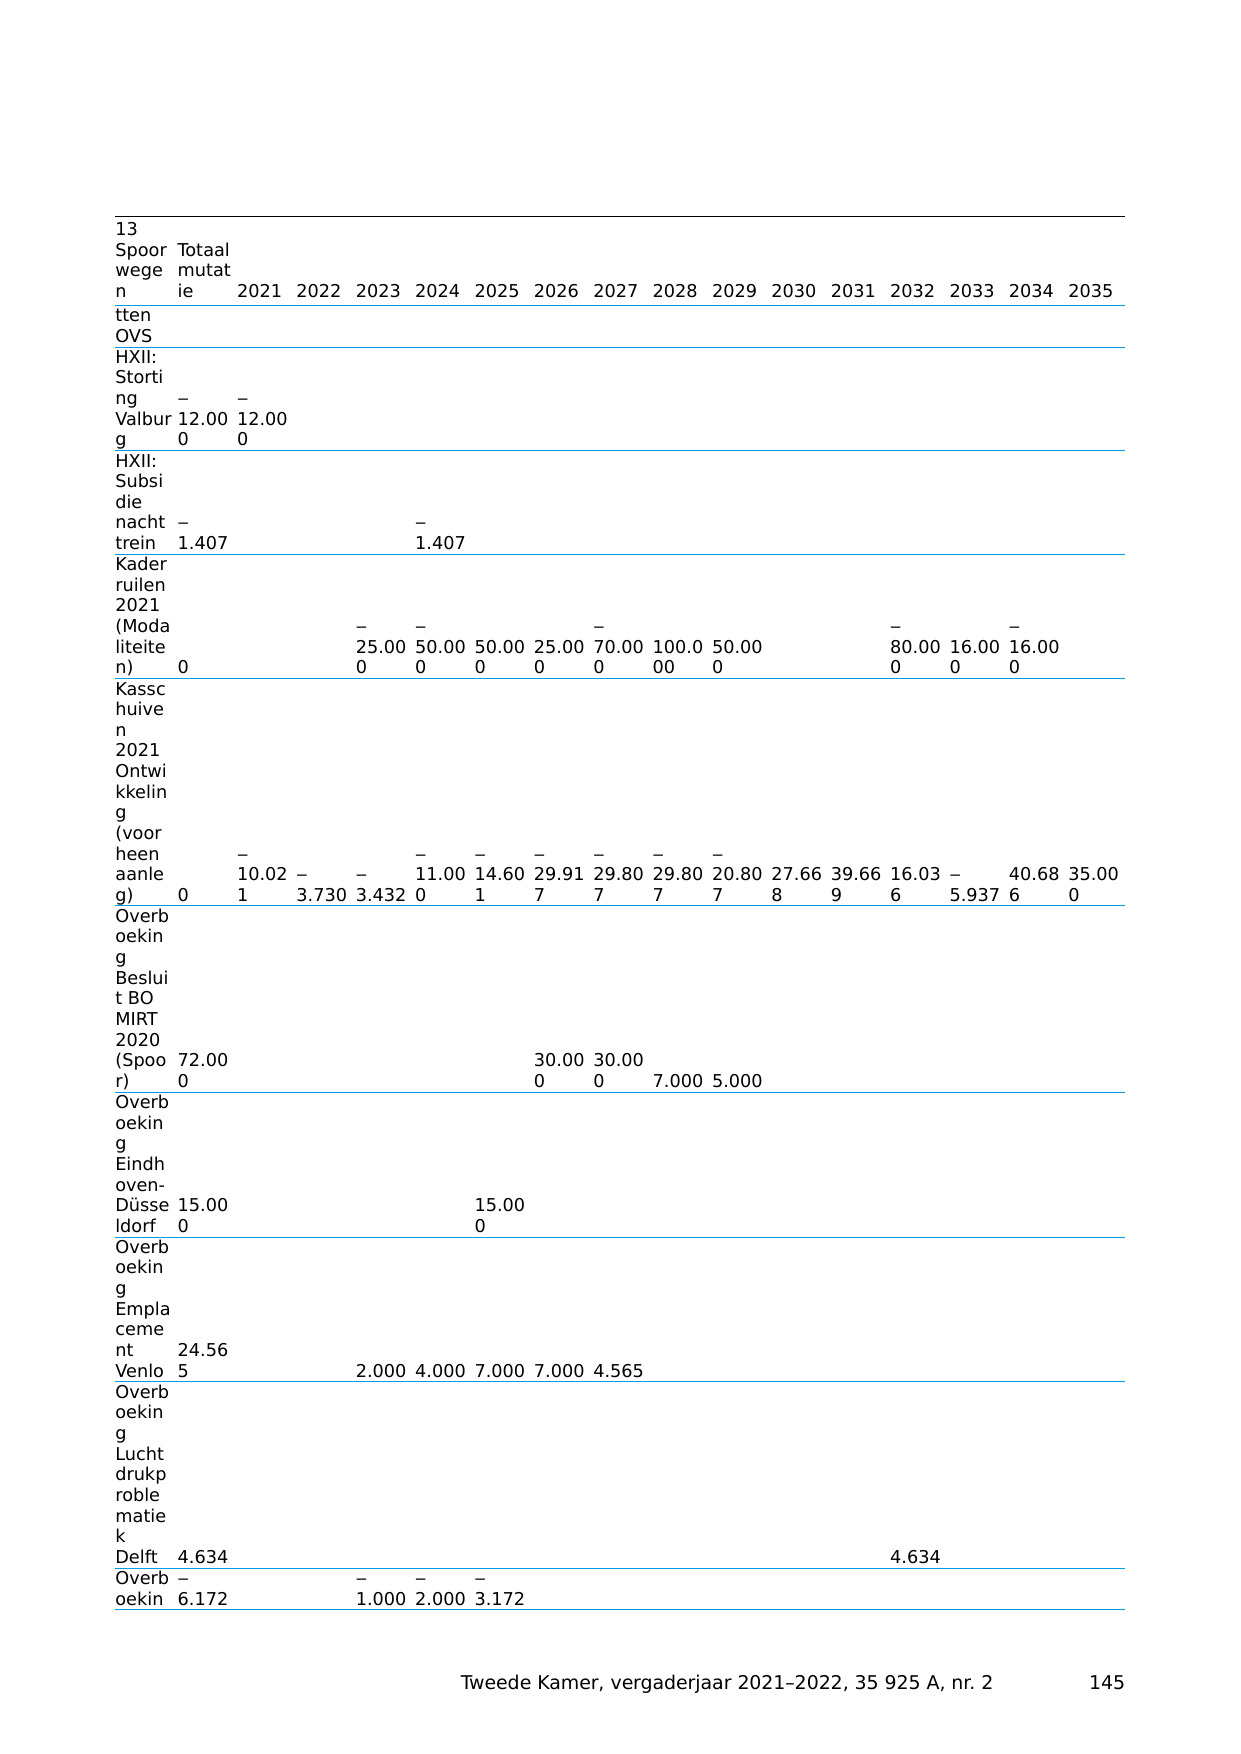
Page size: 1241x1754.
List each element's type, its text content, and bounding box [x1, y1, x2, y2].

table_cell 2022 [293, 217, 353, 304]
table_cell 35.000 [1065, 679, 1125, 905]
table_cell [768, 555, 828, 678]
table_cell ‒ 70.000 [590, 555, 649, 678]
table_cell [946, 306, 1006, 346]
table_cell [946, 348, 1006, 450]
table_cell [768, 1569, 828, 1609]
table_cell 2.000 [353, 1238, 412, 1381]
table_cell ‒ 11.000 [412, 679, 471, 905]
table_cell [1065, 451, 1125, 554]
table_cell [234, 1569, 293, 1609]
table_cell [293, 1238, 353, 1381]
table_cell [293, 1569, 353, 1609]
table_cell [650, 1093, 709, 1236]
table_cell [768, 1093, 828, 1236]
table_cell Overboeking Emplacement Venlo [115, 1238, 174, 1381]
table_cell ‒ 16.000 [1006, 555, 1065, 678]
table_cell 50.000 [709, 555, 768, 678]
table_cell 0 [175, 555, 234, 678]
table_cell [471, 1382, 531, 1567]
table_cell [175, 306, 234, 346]
table_cell 2024 [412, 217, 471, 304]
table_cell [293, 451, 353, 554]
table_cell Kaderruilen 2021 (Modaliteiten) [115, 555, 174, 678]
table_cell ‒ 1.407 [412, 451, 471, 554]
table_cell 7.000 [650, 906, 709, 1091]
table_cell 16.036 [887, 679, 946, 905]
table_cell ‒ 29.807 [650, 679, 709, 905]
table_cell [471, 306, 531, 346]
table_cell 2028 [650, 217, 709, 304]
table_cell [234, 306, 293, 346]
table_cell [471, 348, 531, 450]
table_cell ‒ 12.000 [234, 348, 293, 450]
table_cell [768, 348, 828, 450]
table_cell [709, 1569, 768, 1609]
table_cell [234, 555, 293, 678]
table_cell 4.634 [175, 1382, 234, 1567]
table_cell ‒ 50.000 [412, 555, 471, 678]
table_cell [293, 555, 353, 678]
table_cell [887, 1093, 946, 1236]
table_cell [887, 906, 946, 1091]
table_cell HXII: Storting Valburg [115, 348, 174, 450]
table_cell [946, 906, 1006, 1091]
table_cell [412, 306, 471, 346]
table_cell [887, 1238, 946, 1381]
table_cell [828, 906, 887, 1091]
table_cell [234, 906, 293, 1091]
table_cell [946, 1382, 1006, 1567]
table_cell 39.669 [828, 679, 887, 905]
table_cell ‒ 14.601 [471, 679, 531, 905]
table_cell 72.000 [175, 906, 234, 1091]
table_cell [353, 451, 412, 554]
table_cell 4.565 [590, 1238, 649, 1381]
table_cell 2033 [946, 217, 1006, 304]
table_cell [590, 1382, 649, 1567]
table_cell [828, 306, 887, 346]
table_cell [768, 1238, 828, 1381]
table_cell [531, 1569, 590, 1609]
table_cell [768, 451, 828, 554]
table_cell [471, 451, 531, 554]
table_cell [828, 1093, 887, 1236]
table_cell [293, 1093, 353, 1236]
table_cell 2023 [353, 217, 412, 304]
table_cell [1065, 306, 1125, 346]
table_cell [650, 1238, 709, 1381]
table_cell Overboeking Eindhoven-Düsseldorf [115, 1093, 174, 1236]
table_cell ‒ 12.000 [175, 348, 234, 450]
table_cell [293, 348, 353, 450]
table_cell 2034 [1006, 217, 1065, 304]
table_cell ‒ 5.937 [946, 679, 1006, 905]
table_cell [650, 1382, 709, 1567]
table_cell [353, 906, 412, 1091]
table_cell 2031 [828, 217, 887, 304]
table_cell 2032 [887, 217, 946, 304]
table_cell 50.000 [471, 555, 531, 678]
table_cell [709, 306, 768, 346]
table_cell [353, 348, 412, 450]
table_cell 2035 [1065, 217, 1125, 304]
table_cell [590, 306, 649, 346]
table_cell [1065, 906, 1125, 1091]
table_cell [1006, 1569, 1065, 1609]
table_cell [650, 451, 709, 554]
table_cell [828, 451, 887, 554]
table_cell ‒ 3.730 [293, 679, 353, 905]
table_cell 4.000 [412, 1238, 471, 1381]
table_cell [293, 906, 353, 1091]
table_cell Overboeking Luchtdrukproblematiek Delft [115, 1382, 174, 1567]
table_cell ‒ 6.172 [175, 1569, 234, 1609]
table_cell ‒ 20.807 [709, 679, 768, 905]
table_cell [1006, 906, 1065, 1091]
table_cell [768, 906, 828, 1091]
table_cell [946, 451, 1006, 554]
table_cell 30.000 [590, 906, 649, 1091]
table_cell [709, 451, 768, 554]
table_cell 40.686 [1006, 679, 1065, 905]
table_cell [531, 306, 590, 346]
table_cell ‒ 1.000 [353, 1569, 412, 1609]
table_cell [412, 1093, 471, 1236]
table_cell [709, 348, 768, 450]
table_cell [471, 906, 531, 1091]
table_cell 30.000 [531, 906, 590, 1091]
table_cell 2026 [531, 217, 590, 304]
table_cell Overboekin [115, 1569, 174, 1609]
table_cell 2021 [234, 217, 293, 304]
table_cell [828, 1238, 887, 1381]
table_cell [531, 1382, 590, 1567]
table_cell [590, 1093, 649, 1236]
table_header Tabel 83 Artikel 13 Spoorwegen (bedragen x € 1.000) [115, 191, 1125, 216]
table_cell [828, 1569, 887, 1609]
table_cell tten OVS [115, 306, 174, 346]
table_cell [1006, 1093, 1065, 1236]
table_cell [828, 348, 887, 450]
table_cell [1006, 348, 1065, 450]
table_cell 4.634 [887, 1382, 946, 1567]
table_cell ‒ 29.917 [531, 679, 590, 905]
table_cell ‒ 25.000 [353, 555, 412, 678]
table_cell [412, 1382, 471, 1567]
table_cell [353, 1093, 412, 1236]
table_cell [590, 348, 649, 450]
table_cell [353, 306, 412, 346]
table_cell 24.565 [175, 1238, 234, 1381]
table_cell [412, 906, 471, 1091]
table_cell [887, 348, 946, 450]
table_cell [946, 1093, 1006, 1236]
table_cell 2029 [709, 217, 768, 304]
table_cell ‒ 10.021 [234, 679, 293, 905]
table_cell [709, 1382, 768, 1567]
table_cell [531, 451, 590, 554]
table_cell 2030 [768, 217, 828, 304]
table_cell ‒ 2.000 [412, 1569, 471, 1609]
table_cell 7.000 [531, 1238, 590, 1381]
table_cell ‒ 80.000 [887, 555, 946, 678]
table_cell ‒ 29.807 [590, 679, 649, 905]
table_cell HXII: Subsidie nachttrein [115, 451, 174, 554]
table_cell 27.668 [768, 679, 828, 905]
table_cell Kasschuiven 2021 Ontwikkeling (voorheen aanleg) [115, 679, 174, 905]
table_cell [1065, 555, 1125, 678]
table_cell [531, 1093, 590, 1236]
table_cell [650, 306, 709, 346]
table_cell ‒ 1.407 [175, 451, 234, 554]
table_cell [768, 1382, 828, 1567]
table_cell 25.000 [531, 555, 590, 678]
table_cell [650, 348, 709, 450]
table_cell Overboeking Besluit BO MIRT 2020 (Spoor) [115, 906, 174, 1091]
table_cell [531, 348, 590, 450]
table_cell [887, 1569, 946, 1609]
table_cell [887, 306, 946, 346]
table_cell [293, 1382, 353, 1567]
table_cell 2027 [590, 217, 649, 304]
table_cell [234, 1382, 293, 1567]
table_cell [709, 1093, 768, 1236]
table_cell [1065, 1569, 1125, 1609]
table_cell [590, 451, 649, 554]
table_cell [1065, 1382, 1125, 1567]
table_cell [650, 1569, 709, 1609]
table_cell [234, 451, 293, 554]
table_cell [293, 306, 353, 346]
table_cell [1006, 451, 1065, 554]
table_cell [768, 306, 828, 346]
table_cell ‒ 3.172 [471, 1569, 531, 1609]
table_cell Totaal mutatie [175, 217, 234, 304]
table_cell [234, 1093, 293, 1236]
table_cell 0 [175, 679, 234, 905]
table_cell [1065, 348, 1125, 450]
table_cell [1006, 1238, 1065, 1381]
table_cell 15.000 [175, 1093, 234, 1236]
table_cell [1065, 1238, 1125, 1381]
table_cell [946, 1238, 1006, 1381]
table_cell 5.000 [709, 906, 768, 1091]
table_cell [1006, 1382, 1065, 1567]
table_cell [887, 451, 946, 554]
table_cell [234, 1238, 293, 1381]
table_cell 16.000 [946, 555, 1006, 678]
table_cell [709, 1238, 768, 1381]
table_cell [828, 555, 887, 678]
table_cell 2025 [471, 217, 531, 304]
table_cell [828, 1382, 887, 1567]
table_cell [590, 1569, 649, 1609]
table_cell [353, 1382, 412, 1567]
table_cell [1065, 1093, 1125, 1236]
table_cell [412, 348, 471, 450]
table_cell 100.000 [650, 555, 709, 678]
table_cell [1006, 306, 1065, 346]
table_cell 13 Spoorwegen [115, 217, 174, 304]
table_cell [946, 1569, 1006, 1609]
table_cell 7.000 [471, 1238, 531, 1381]
table_cell ‒ 3.432 [353, 679, 412, 905]
table_cell 15.000 [471, 1093, 531, 1236]
